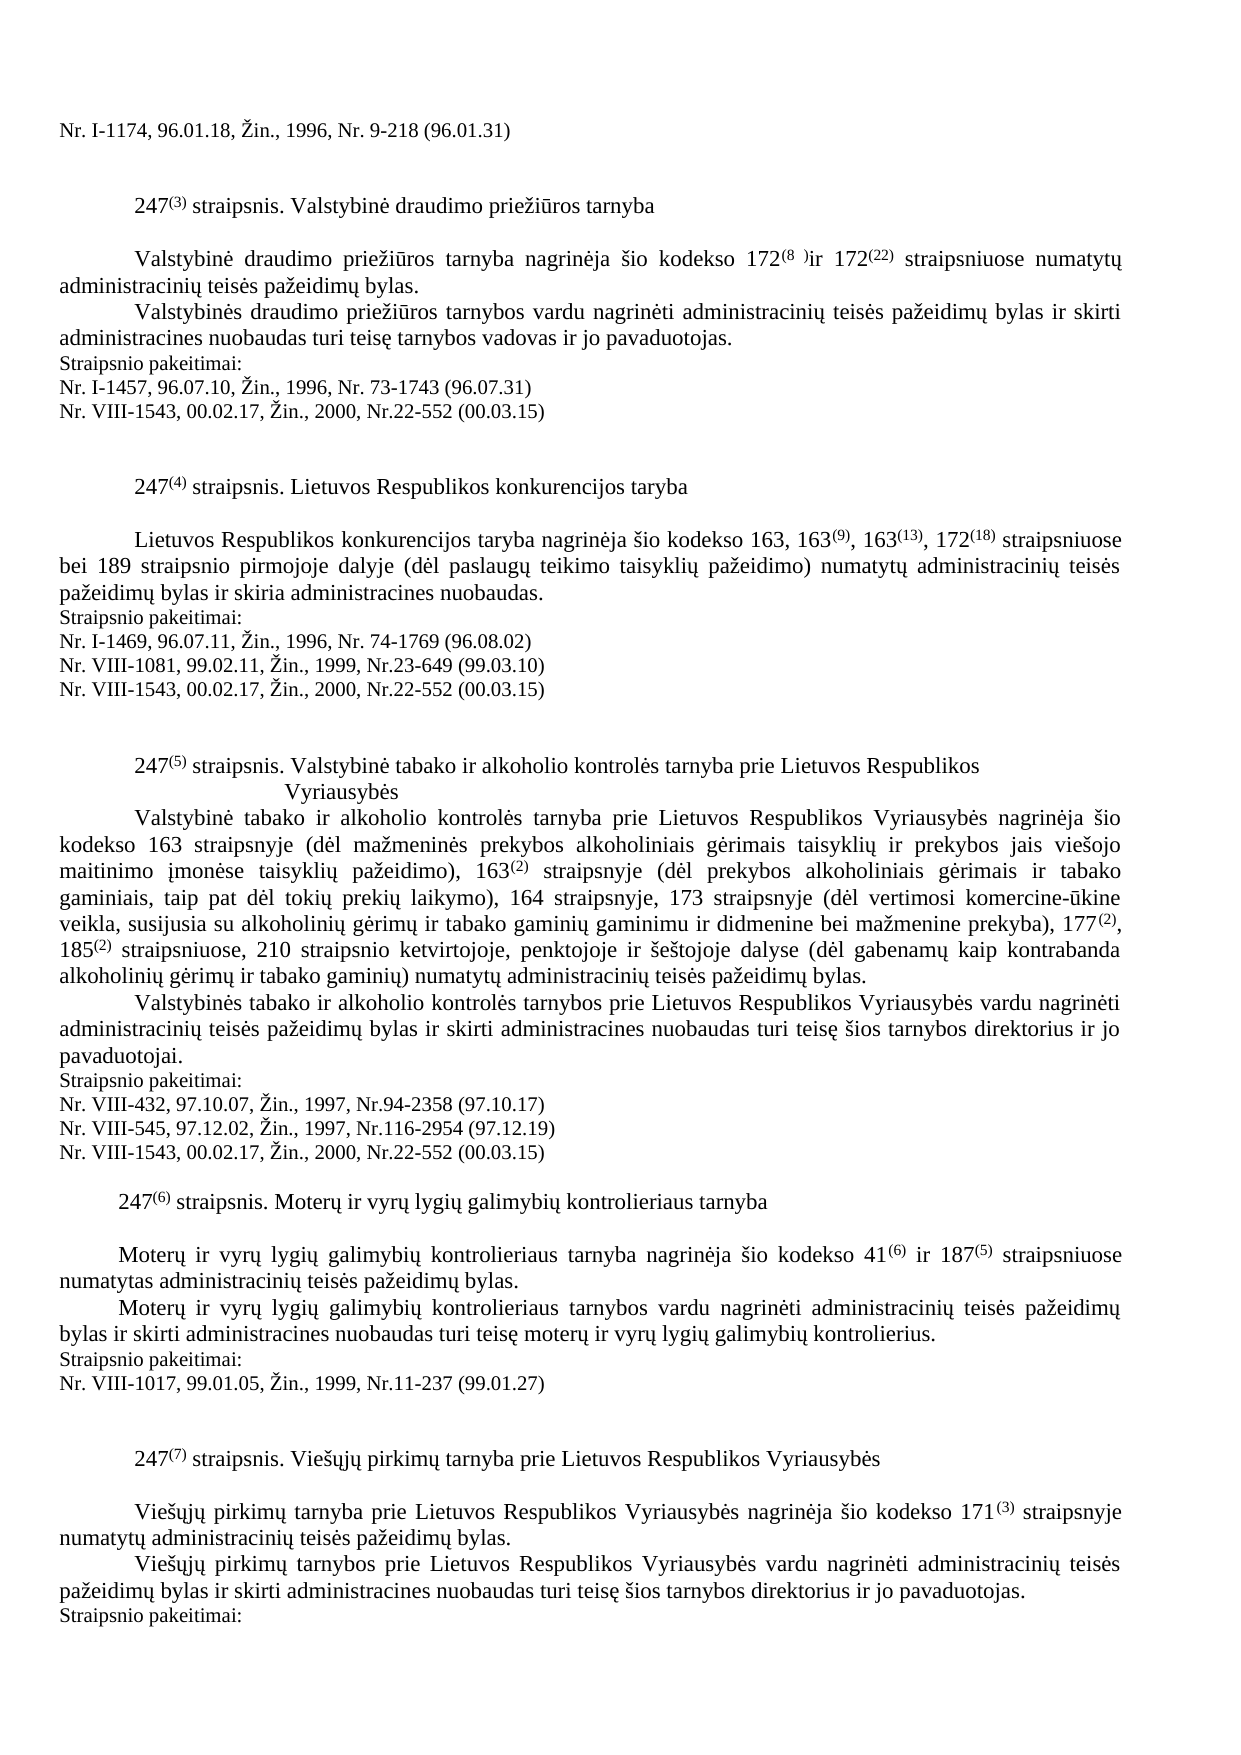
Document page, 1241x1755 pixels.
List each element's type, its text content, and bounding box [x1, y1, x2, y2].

text Nr. VIII-432, 97.10.07, Žin., 1997, Nr.94-2358 (97.10.17) [59, 1092, 1122, 1116]
text 247(7) straipsnis. Viešųjų pirkimų tarnyba prie Lietuvos Respublikos Vyriausybės [134, 1445, 1122, 1471]
text Nr. VIII-1543, 00.02.17, Žin., 2000, Nr.22-552 (00.03.15) [59, 677, 1122, 701]
text 247(4) straipsnis. Lietuvos Respublikos konkurencijos taryba [59, 473, 1122, 500]
text Straipsnio pakeitimai: [59, 1346, 1122, 1371]
text Vyriausybės [284, 778, 1122, 804]
text Valstybinės draudimo priežiūros tarnybos vardu nagrinėti administracinių teisės pažeidimų bylas ir skirti administracines nuobaudas turi teisę tarnybos vadovas ir jo pavaduotojas. [59, 298, 1122, 351]
text Nr. I-1469, 96.07.11, Žin., 1996, Nr. 74-1769 (96.08.02) [59, 629, 1122, 653]
text Nr. VIII-1543, 00.02.17, Žin., 2000, Nr.22-552 (00.03.15) [59, 399, 1122, 423]
text Valstybinės tabako ir alkoholio kontrolės tarnybos prie Lietuvos Respublikos Vyriausybės vardu nagrinėti administracinių teisės pažeidimų bylas ir skirti administracines nuobaudas turi teisę šios tarnybos direktorius ir jo pavaduotojai. [59, 989, 1122, 1068]
text 247(6) straipsnis. Moterų ir vyrų lygių galimybių kontrolieriaus tarnyba [59, 1188, 1122, 1215]
text Nr. VIII-1017, 99.01.05, Žin., 1999, Nr.11-237 (99.01.27) [59, 1371, 1122, 1394]
text 247(5) straipsnis. Valstybinė tabako ir alkoholio kontrolės tarnyba prie Lietuvos Respublikos [134, 752, 1122, 778]
text Nr. VIII-1081, 99.02.11, Žin., 1999, Nr.23-649 (99.03.10) [59, 653, 1122, 677]
text Nr. VIII-1543, 00.02.17, Žin., 2000, Nr.22-552 (00.03.15) [59, 1140, 1122, 1164]
text Nr. VIII-545, 97.12.02, Žin., 1997, Nr.116-2954 (97.12.19) [59, 1116, 1122, 1140]
text Valstybinė tabako ir alkoholio kontrolės tarnyba prie Lietuvos Respublikos Vyriausybės nagrinėja šio kodekso 163 straipsnyje (dėl mažmeninės prekybos alkoholiniais gėrimais taisyklių ir prekybos jais viešojo maitinimo įmonėse taisyklių pažeidimo), 163(2) straipsnyje (dėl prekybos alkoholiniais gėrimais ir tabako gaminiais, taip pat dėl tokių prekių laikymo), 164 straipsnyje, 173 straipsnyje (dėl vertimosi komercine-ūkine veikla, susijusia su alkoholinių gėrimų ir tabako gaminių gaminimu ir didmenine bei mažmenine prekyba), 177(2), 185(2) straipsniuose, 210 straipsnio ketvirtojoje, penktojoje ir šeštojoje dalyse (dėl gabenamų kaip kontrabanda alkoholinių gėrimų ir tabako gaminių) numatytų administracinių teisės pažeidimų bylas. [59, 804, 1122, 989]
text Viešųjų pirkimų tarnyba prie Lietuvos Respublikos Vyriausybės nagrinėja šio kodekso 171(3) straipsnyje numatytų administracinių teisės pažeidimų bylas. [59, 1498, 1122, 1550]
text Straipsnio pakeitimai: [59, 1603, 1122, 1627]
text Nr. I-1174, 96.01.18, Žin., 1996, Nr. 9-218 (96.01.31) [59, 118, 1122, 142]
text Moterų ir vyrų lygių galimybių kontrolieriaus tarnyba nagrinėja šio kodekso 41(6) ir 187(5) straipsniuose numatytas administracinių teisės pažeidimų bylas. [59, 1241, 1122, 1294]
text Viešųjų pirkimų tarnybos prie Lietuvos Respublikos Vyriausybės vardu nagrinėti administracinių teisės pažeidimų bylas ir skirti administracines nuobaudas turi teisę šios tarnybos direktorius ir jo pavaduotojas. [59, 1550, 1122, 1603]
text Valstybinė draudimo priežiūros tarnyba nagrinėja šio kodekso 172(8 )ir 172(22) straipsniuose numatytų administracinių teisės pažeidimų bylas. [59, 245, 1122, 298]
text Straipsnio pakeitimai: [59, 351, 1122, 375]
text Straipsnio pakeitimai: [59, 605, 1122, 629]
text Nr. I-1457, 96.07.10, Žin., 1996, Nr. 73-1743 (96.07.31) [59, 375, 1122, 399]
text Moterų ir vyrų lygių galimybių kontrolieriaus tarnybos vardu nagrinėti administracinių teisės pažeidimų bylas ir skirti administracines nuobaudas turi teisę moterų ir vyrų lygių galimybių kontrolierius. [59, 1294, 1122, 1346]
text 247(3) straipsnis. Valstybinė draudimo priežiūros tarnyba [59, 193, 1122, 219]
text Straipsnio pakeitimai: [59, 1068, 1122, 1092]
text Lietuvos Respublikos konkurencijos taryba nagrinėja šio kodekso 163, 163(9), 163(13), 172(18) straipsniuose bei 189 straipsnio pirmojoje dalyje (dėl paslaugų teikimo taisyklių pažeidimo) numatytų administracinių teisės pažeidimų bylas ir skiria administracines nuobaudas. [59, 526, 1122, 605]
